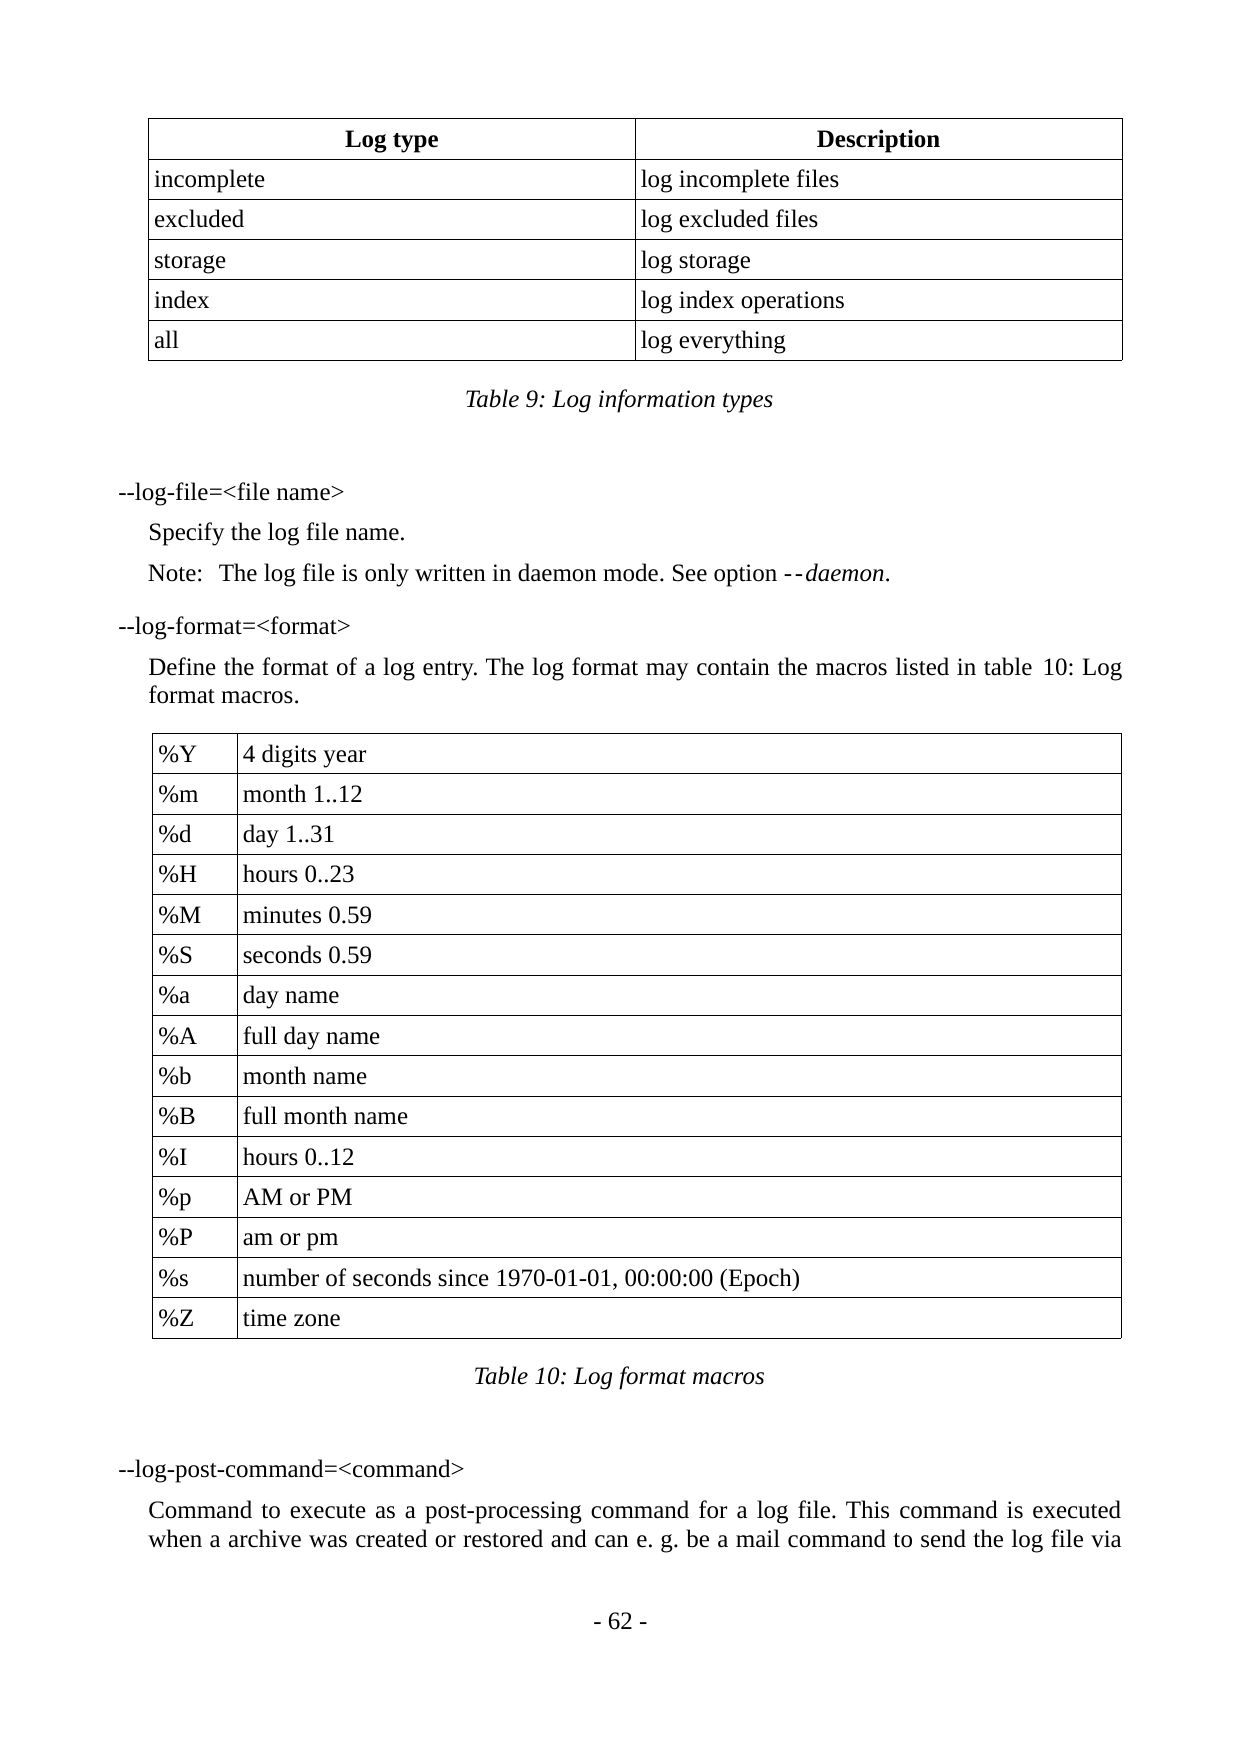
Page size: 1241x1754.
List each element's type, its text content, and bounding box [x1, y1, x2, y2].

table_cell index [149, 280, 635, 320]
table_cell day 1..31 [238, 815, 1121, 854]
table_header 4 digits year [238, 734, 1121, 773]
table_cell %B [153, 1097, 237, 1136]
table_cell hours 0..12 [238, 1137, 1121, 1176]
table_cell %a [153, 976, 237, 1015]
table_cell hours 0..23 [238, 855, 1121, 894]
text Table 10: Log format macros [118, 1361, 1122, 1390]
table_header %Y [153, 734, 237, 773]
table_cell number of seconds since 1970-01-01, 00:00:00 (Epoch) [238, 1258, 1121, 1297]
table_cell month name [238, 1056, 1121, 1096]
table_header Log type [149, 119, 635, 158]
table_cell %b [153, 1056, 237, 1096]
table_cell log incomplete files [636, 160, 1122, 199]
table_cell AM or PM [238, 1177, 1121, 1217]
table_cell %d [153, 815, 237, 854]
table_header Description [636, 119, 1122, 158]
table_cell log index operations [636, 280, 1122, 320]
table_cell time zone [238, 1298, 1121, 1337]
table_cell day name [238, 976, 1121, 1015]
text Command to execute as a post-processing command for a log file. This command is executed when a archive was created or restored and can e. g. be a mail command to send the log file via [148, 1495, 1122, 1553]
table_cell %P [153, 1218, 237, 1257]
table_cell %s [153, 1258, 237, 1297]
table_cell %A [153, 1016, 237, 1055]
table_cell %H [153, 855, 237, 894]
text Table 9: Log information types [118, 384, 1122, 412]
table_cell month 1..12 [238, 774, 1121, 813]
table_cell log storage [636, 240, 1122, 279]
table_cell %p [153, 1177, 237, 1217]
table_cell incomplete [149, 160, 635, 199]
table_cell all [149, 321, 635, 360]
table_cell log excluded files [636, 200, 1122, 239]
table_cell %M [153, 895, 237, 934]
table_cell %Z [153, 1298, 237, 1337]
table_cell storage [149, 240, 635, 279]
table_cell %m [153, 774, 237, 813]
title --log-format=<format> [118, 611, 1122, 639]
table_cell %I [153, 1137, 237, 1176]
text Note: The log file is only written in daemon mode. See option ‑‑daemon. [148, 558, 1122, 587]
table_cell log everything [636, 321, 1122, 360]
table_cell full month name [238, 1097, 1121, 1136]
text Specify the log file name. [148, 517, 1122, 546]
table_cell seconds 0.59 [238, 935, 1121, 975]
text Define the format of a log entry. The log format may contain the macros listed in table 10: Log format macros. [148, 652, 1122, 709]
title --log-file=<file name> [118, 477, 1122, 505]
table_cell minutes 0.59 [238, 895, 1121, 934]
title --log-post-command=<command> [118, 1454, 1122, 1483]
table_cell %S [153, 935, 237, 975]
table_cell excluded [149, 200, 635, 239]
table_cell full day name [238, 1016, 1121, 1055]
table_cell am or pm [238, 1218, 1121, 1257]
